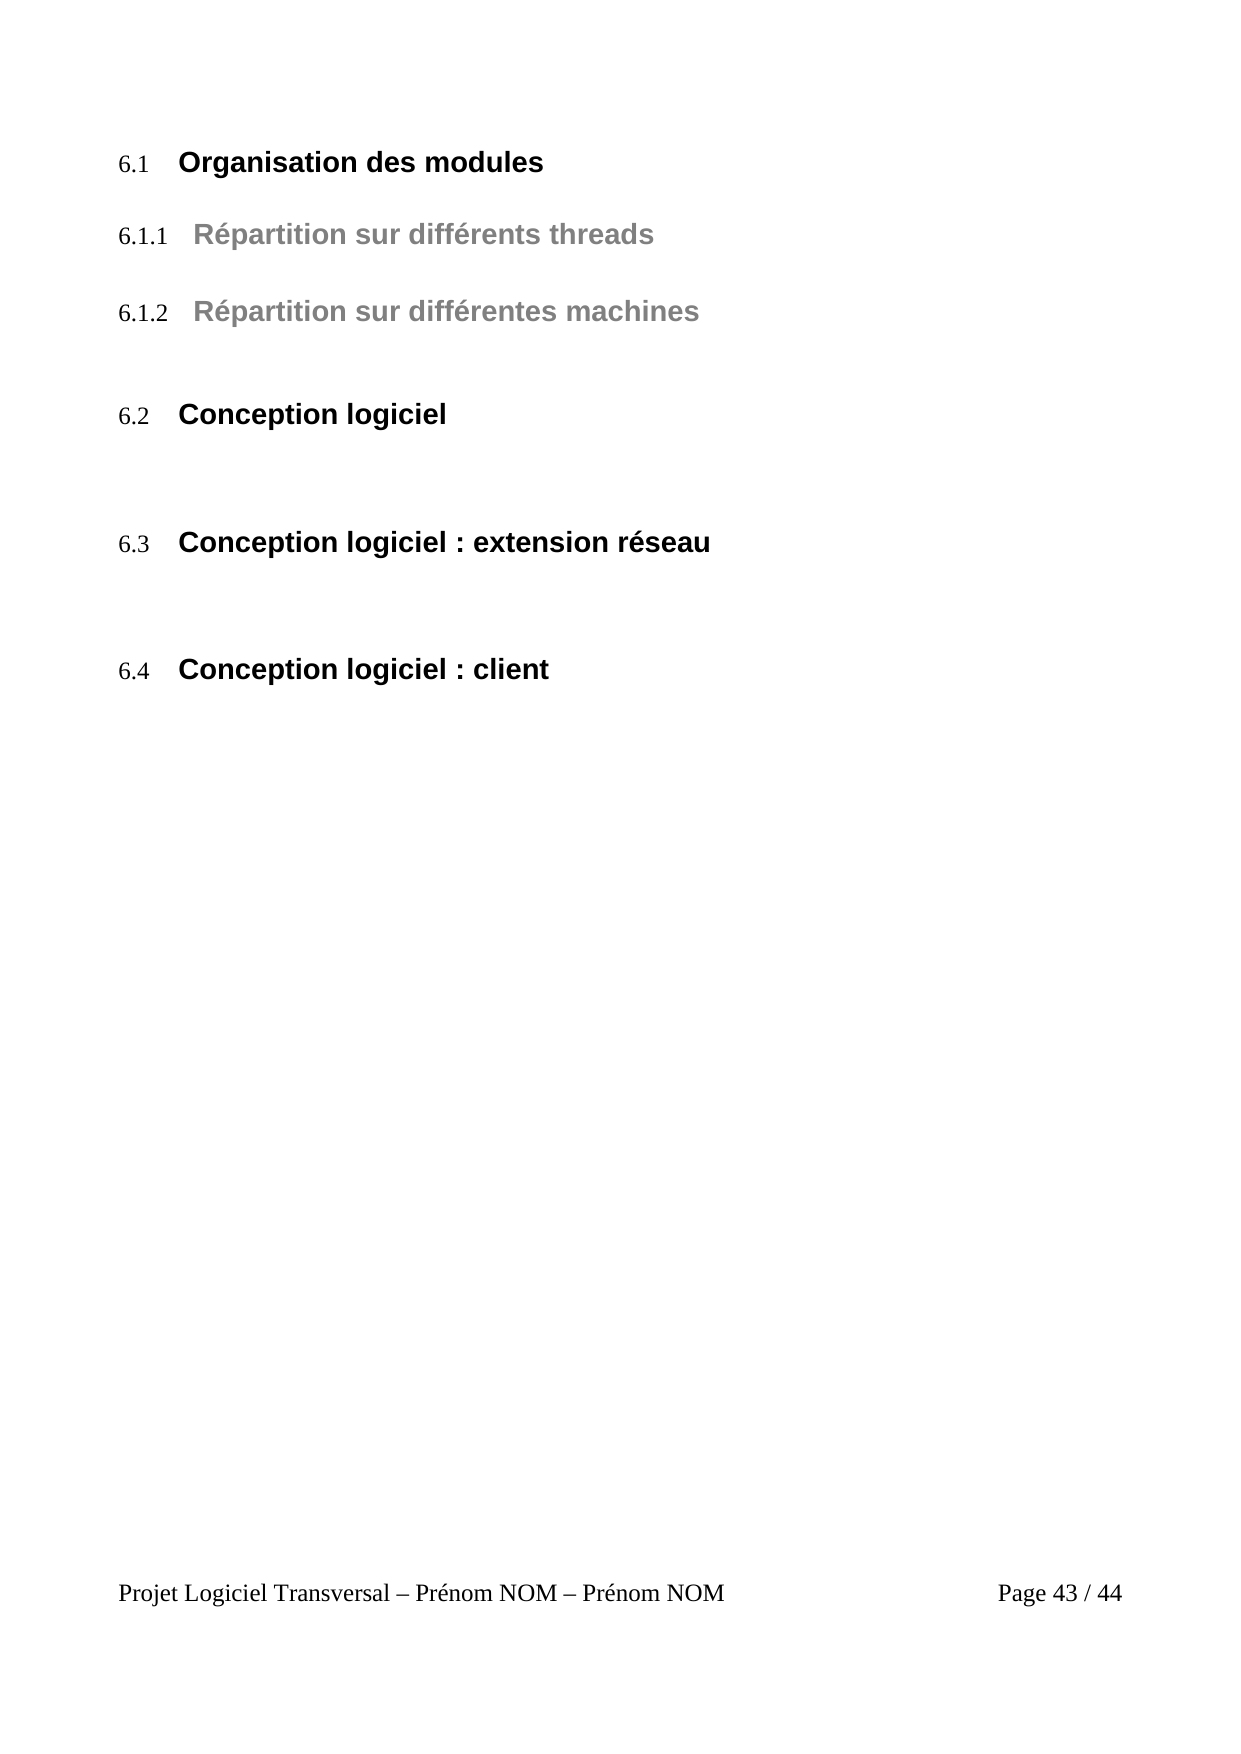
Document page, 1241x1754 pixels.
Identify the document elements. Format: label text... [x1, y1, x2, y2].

list Répartition sur différentes machines [118, 294, 1122, 327]
list Conception logiciel [118, 397, 1122, 431]
list Organisation des modules [118, 145, 1122, 179]
list Répartition sur différents threads [118, 217, 1122, 250]
list Conception logiciel : extension réseau [118, 525, 1122, 558]
list Conception logiciel : client [118, 652, 1122, 686]
